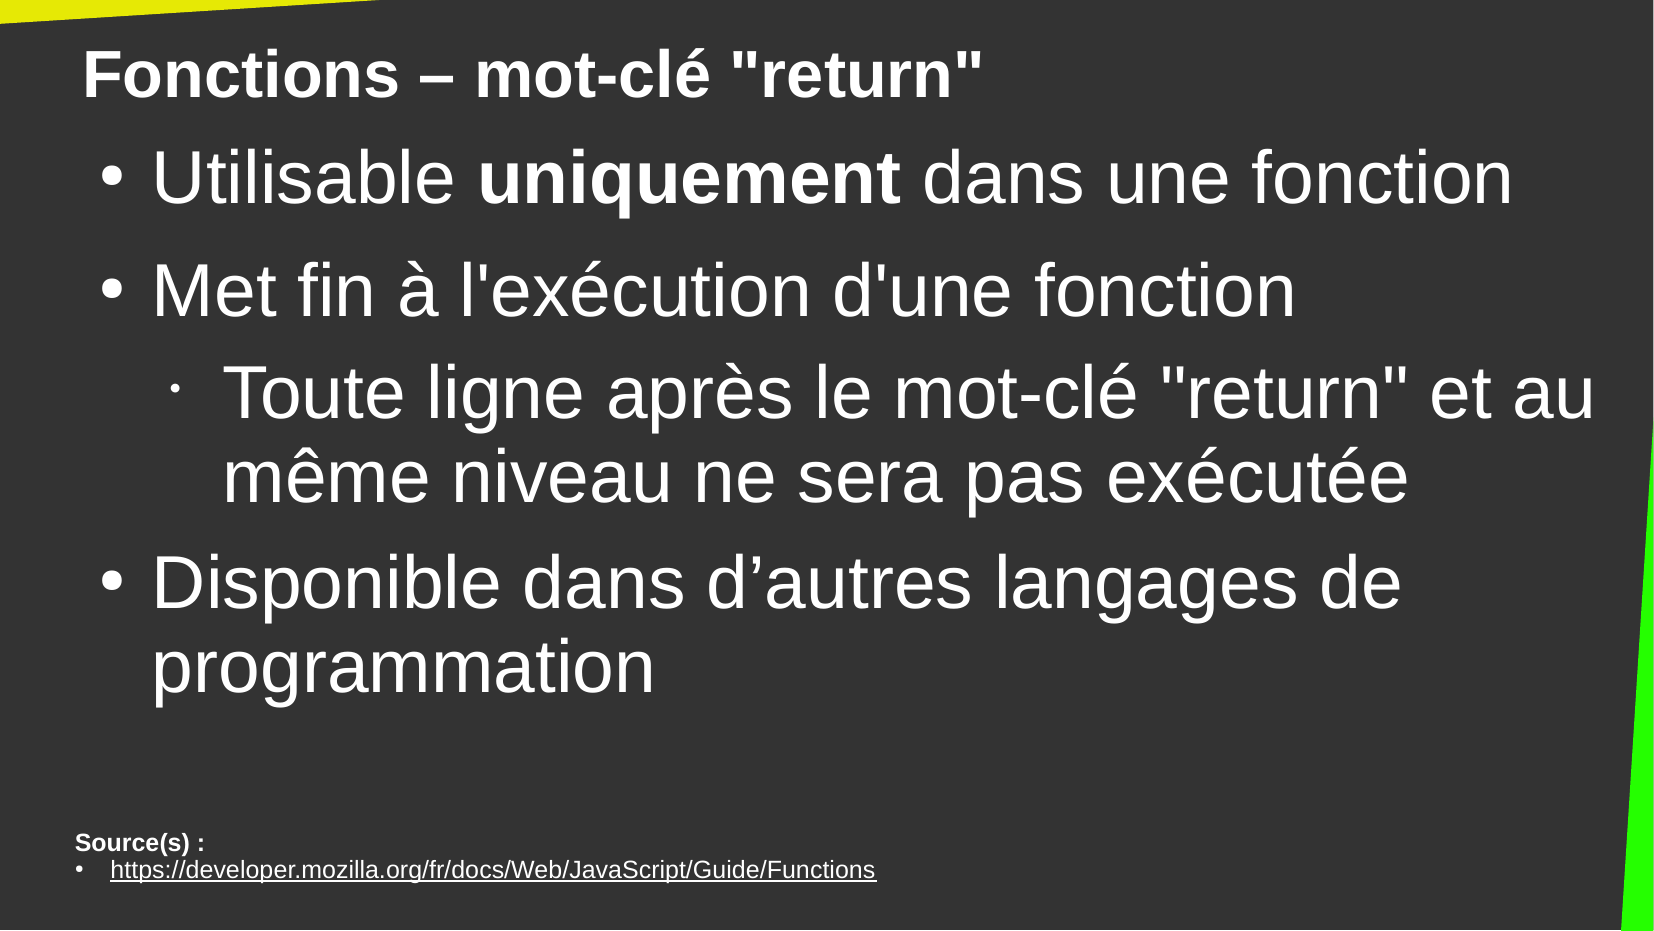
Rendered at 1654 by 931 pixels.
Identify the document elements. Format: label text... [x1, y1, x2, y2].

list Utilisable uniquement dans une fonction Met fin à l'exécution d'une fonction Toute ligne après le mot-clé "return" et au même niveau ne sera pas exécutée Disponible dans d’autres langages de programmation [80, 135, 1620, 733]
text_box [0, 0, 380, 24]
text_box [1621, 409, 1654, 931]
title Fonctions – mot-clé "return" [82, 37, 1571, 114]
text_box Source(s) : https://developer.mozilla.org/fr/docs/Web/JavaScript/Guide/Functions [60, 820, 1583, 892]
